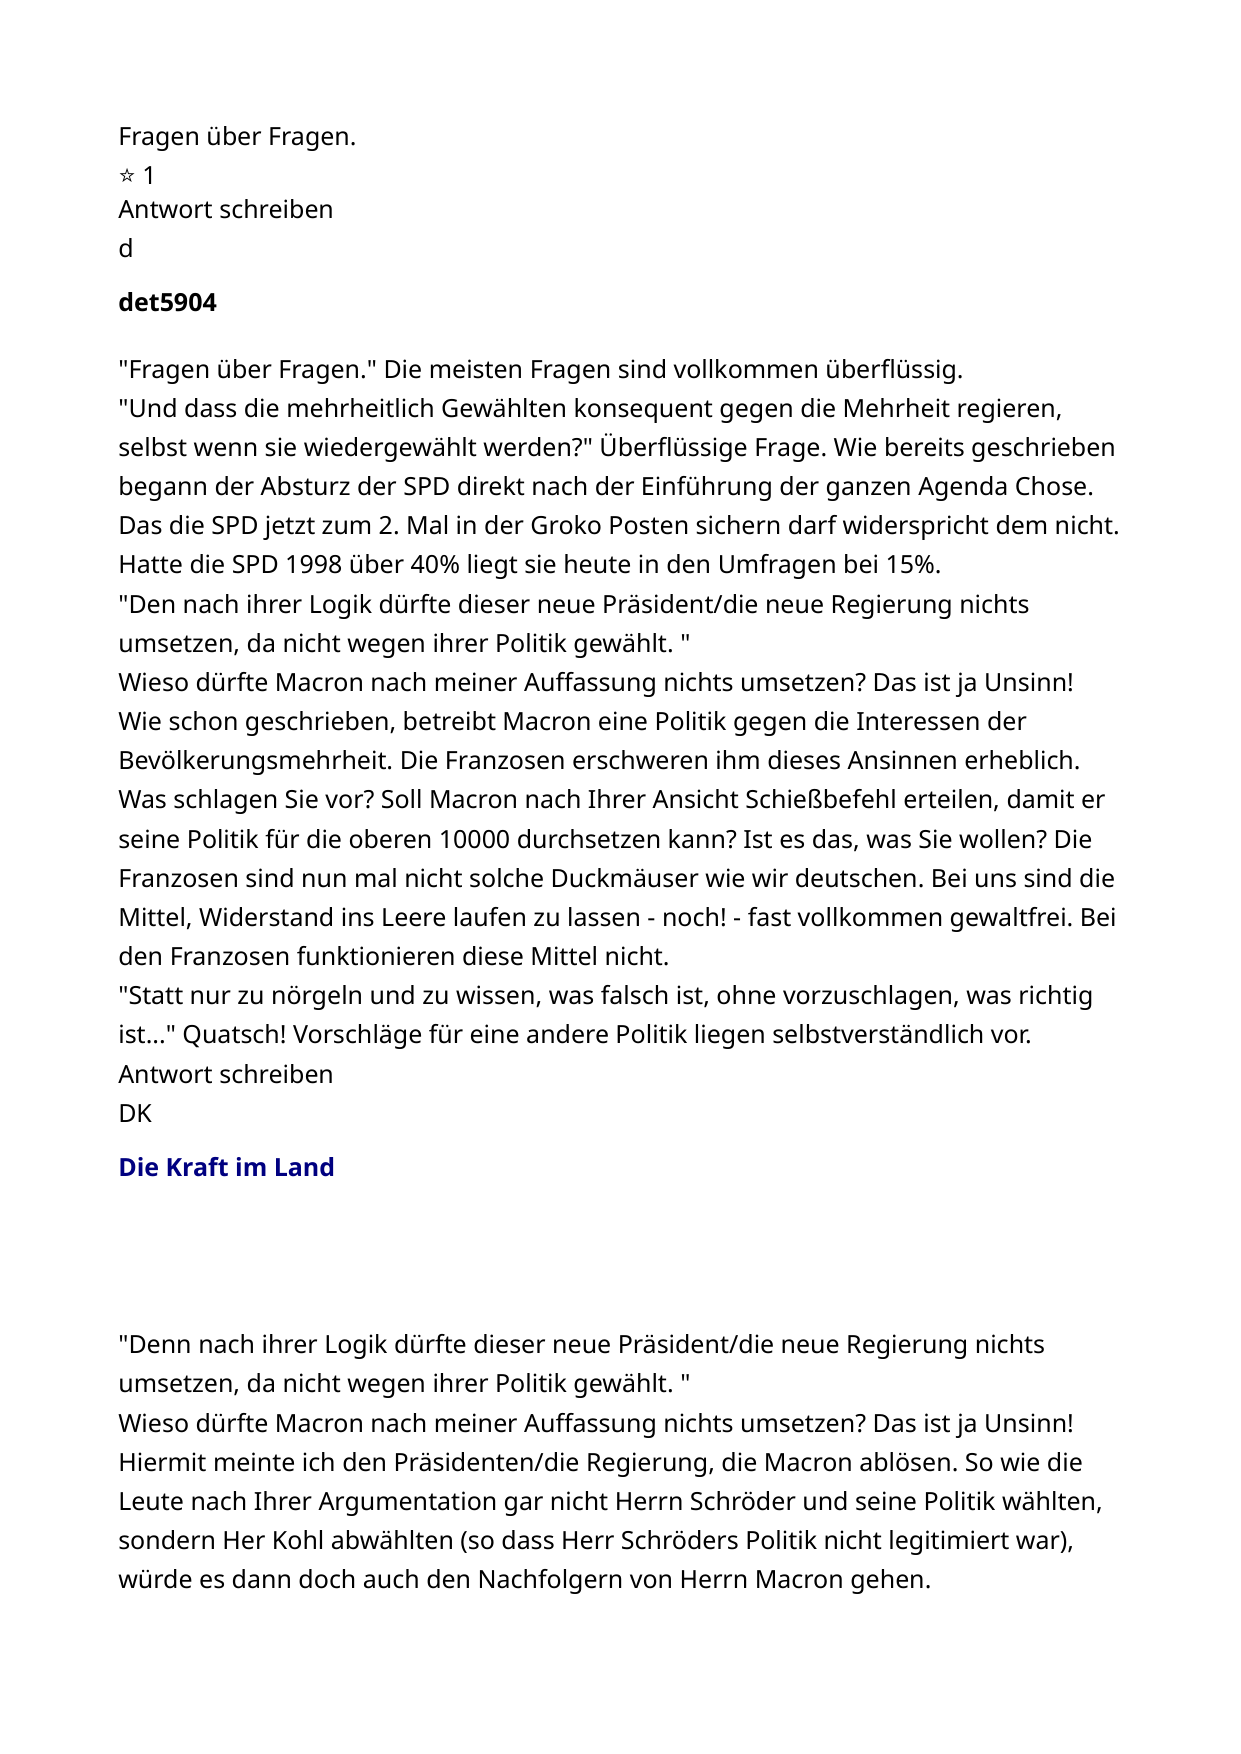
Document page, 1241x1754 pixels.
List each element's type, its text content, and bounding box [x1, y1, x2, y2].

text Antwort schreiben [118, 1056, 1122, 1090]
text DK [118, 1096, 1122, 1129]
text "Fragen über Fragen." Die meisten Fragen sind vollkommen überflüssig. "Und dass die mehrheitlich Gewählten konsequent gegen die Mehrheit regieren, selbst wenn sie wiedergewählt werden?" Überflüssige Frage. Wie bereits geschrieben begann der Absturz der SPD direkt nach der Einführung der ganzen Agenda Chose. Das die SPD jetzt zum 2. Mal in der Groko Posten sichern darf widerspricht dem nicht. Hatte die SPD 1998 über 40% liegt sie heute in den Umfragen bei 15%. "Den nach ihrer Logik dürfte dieser neue Präsident/die neue Regierung nichts umsetzen, da nicht wegen ihrer Politik gewählt. " Wieso dürfte Macron nach meiner Auffassung nichts umsetzen? Das ist ja Unsinn! Wie schon geschrieben, betreibt Macron eine Politik gegen die Interessen der Bevölkerungsmehrheit. Die Franzosen erschweren ihm dieses Ansinnen erheblich. Was schlagen Sie vor? Soll Macron nach Ihrer Ansicht Schießbefehl erteilen, damit er seine Politik für die oberen 10000 durchsetzen kann? Ist es das, was Sie wollen? Die Franzosen sind nun mal nicht solche Duckmäuser wie wir deutschen. Bei uns sind die Mittel, Widerstand ins Leere laufen zu lassen - noch! - fast vollkommen gewaltfrei. Bei den Franzosen funktionieren diese Mittel nicht. "Statt nur zu nörgeln und zu wissen, was falsch ist, ohne vorzuschlagen, was richtig ist..." Quatsch! Vorschläge für eine andere Politik liegen selbstverständlich vor. [118, 351, 1122, 1051]
text "Denn nach ihrer Logik dürfte dieser neue Präsident/die neue Regierung nichts umsetzen, da nicht wegen ihrer Politik gewählt. " Wieso dürfte Macron nach meiner Auffassung nichts umsetzen? Das ist ja Unsinn! [118, 1327, 1122, 1439]
text Fragen über Fragen. [118, 118, 1122, 152]
text ⭐️ 1 [118, 157, 1122, 191]
subtitle Die Kraft im Land [118, 1149, 1122, 1183]
text Hiermit meinte ich den Präsidenten/die Regierung, die Macron ablösen. So wie die Leute nach Ihrer Argumentation gar nicht Herrn Schröder und seine Politik wählten, sondern Her Kohl abwählten (so dass Herr Schröders Politik nicht legitimiert war), würde es dann doch auch den Nachfolgern von Herrn Macron gehen. [118, 1444, 1122, 1596]
subtitle det5904 [118, 284, 1122, 318]
text d [118, 231, 1122, 264]
text Antwort schreiben [118, 191, 1122, 225]
